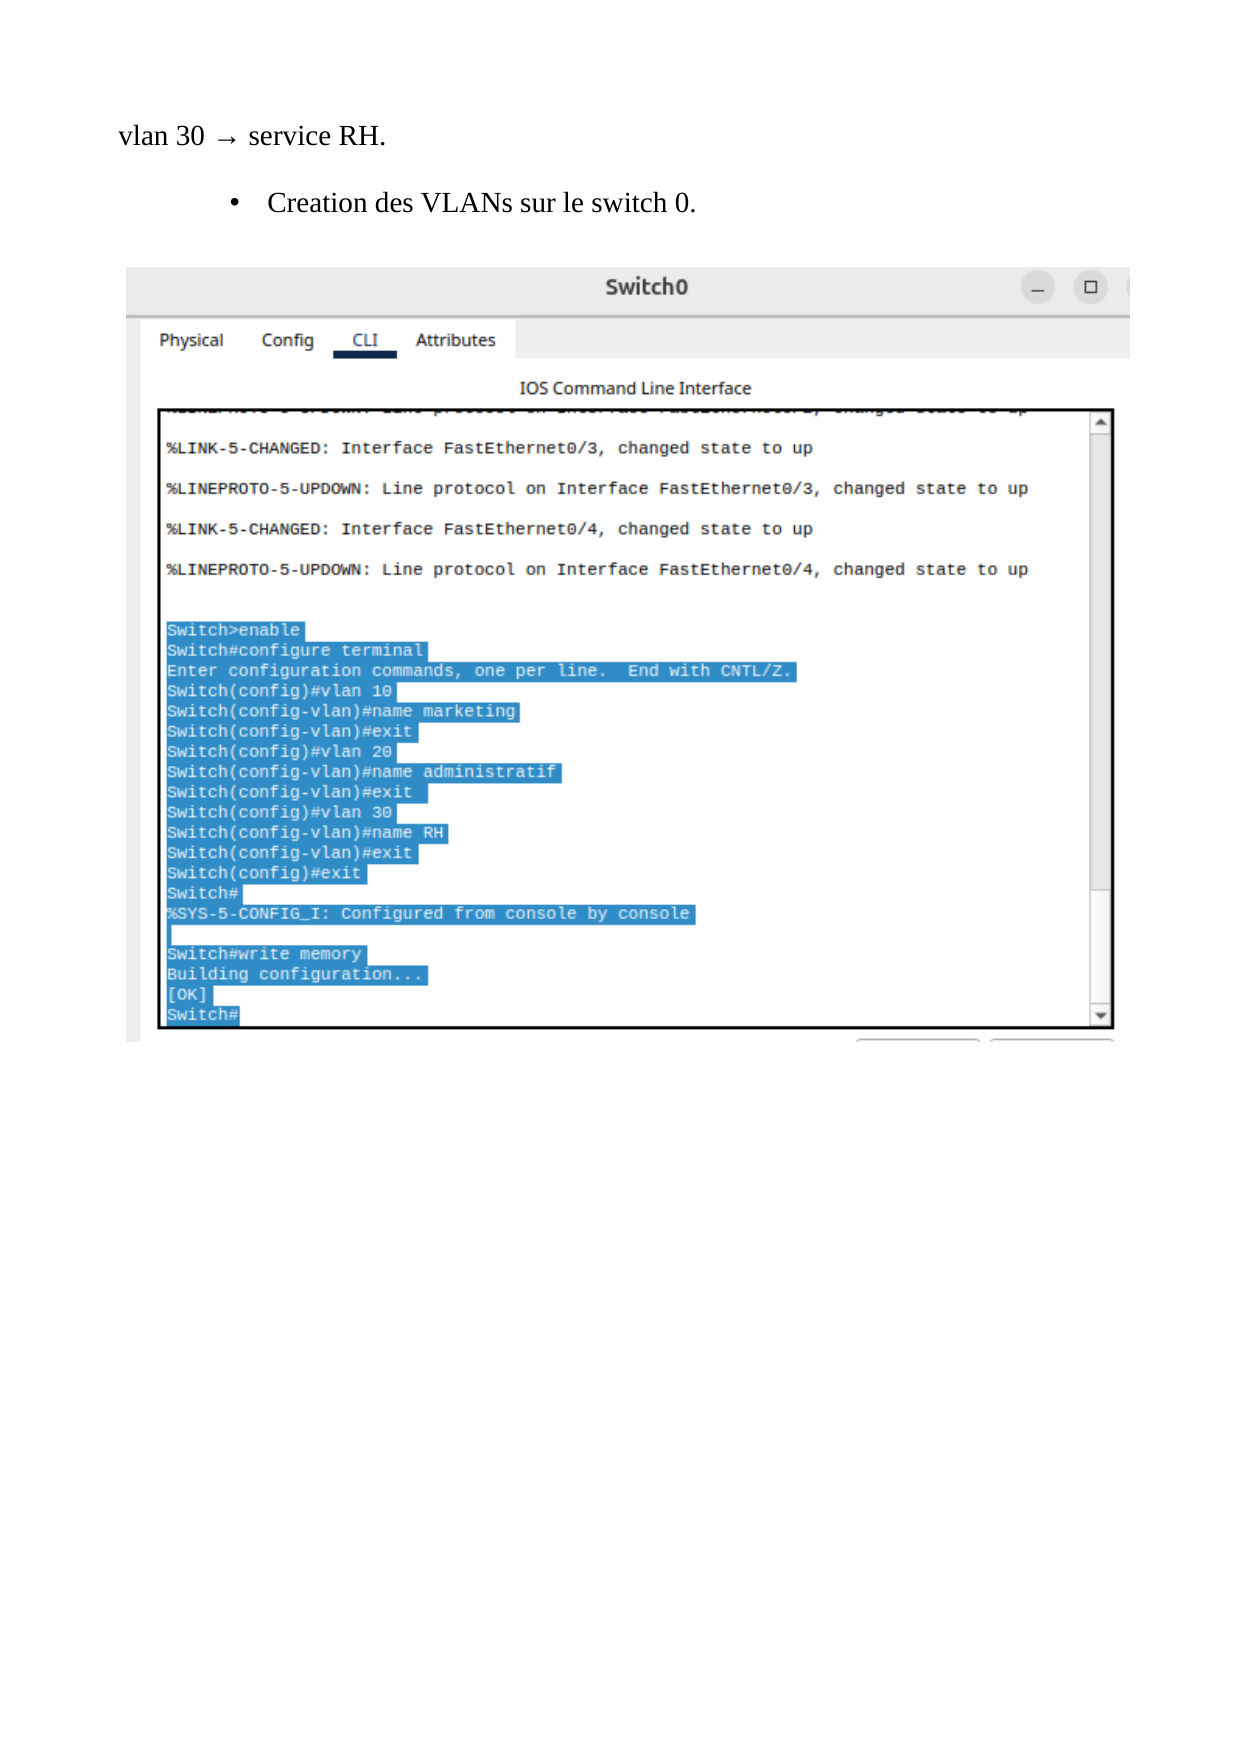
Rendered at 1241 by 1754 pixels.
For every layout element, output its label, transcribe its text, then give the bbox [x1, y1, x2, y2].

list Creation des VLANs sur le switch 0. [229, 185, 1122, 219]
picture [126, 267, 1130, 1042]
text vlan 30 → service RH. [118, 118, 1122, 152]
